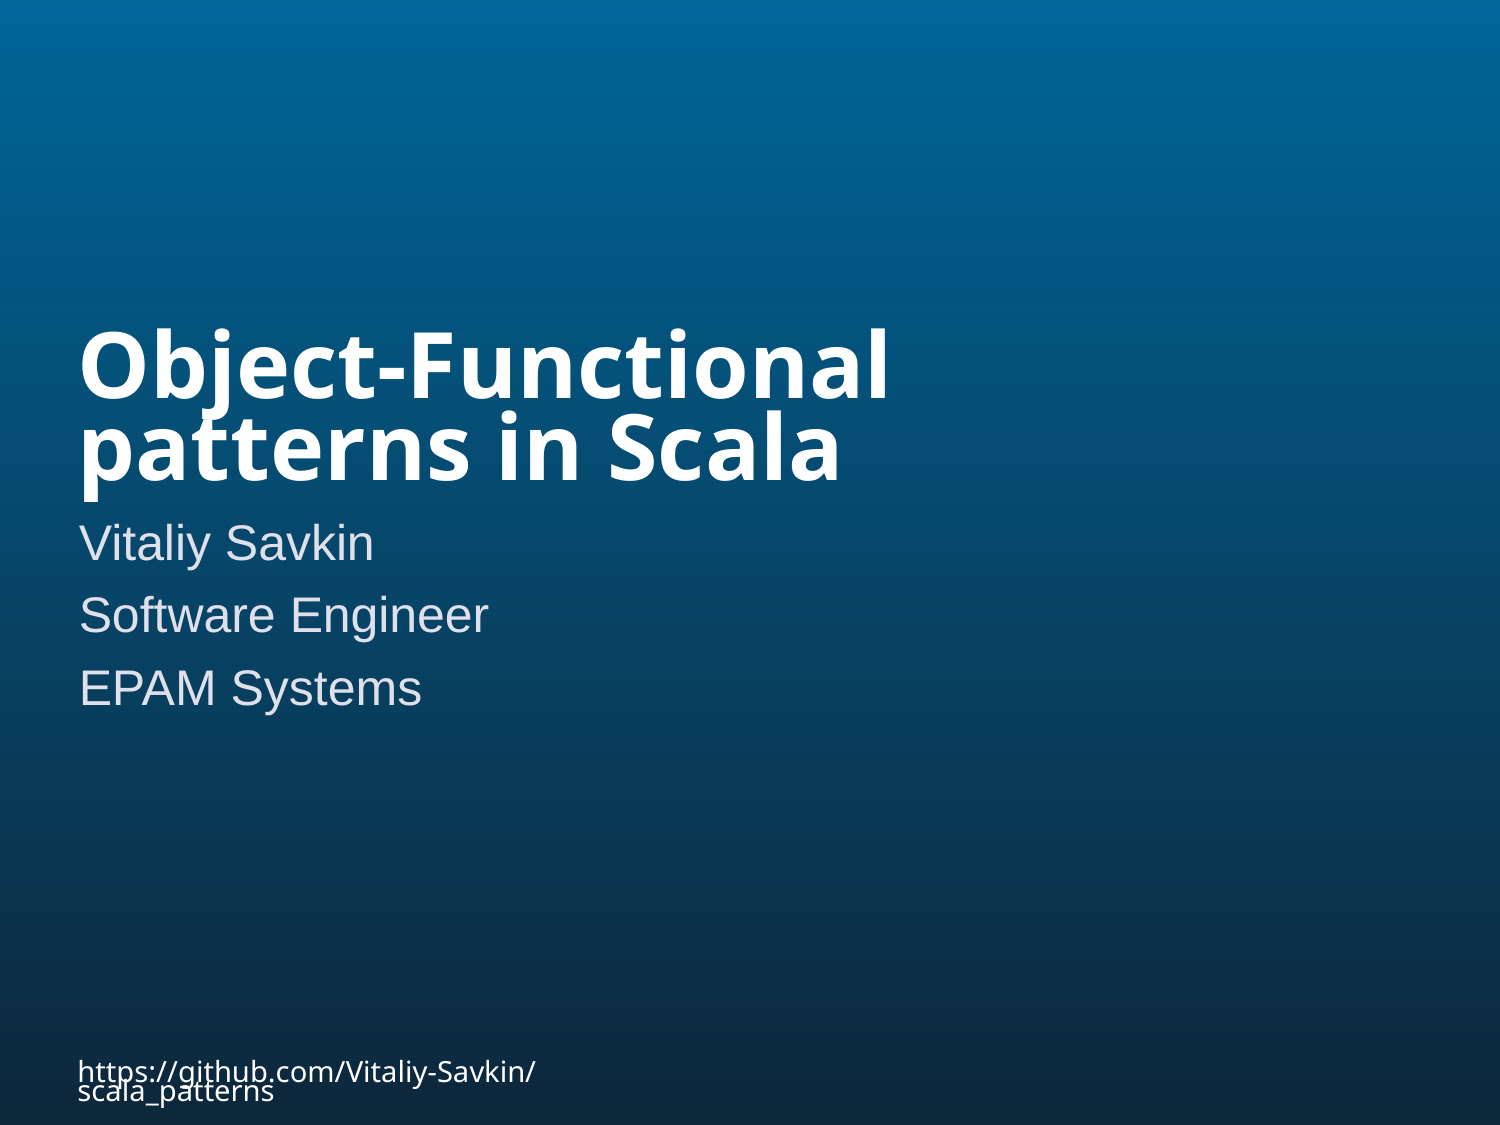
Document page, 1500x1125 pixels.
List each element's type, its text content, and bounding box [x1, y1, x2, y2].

text_box https://github.com/Vitaliy-Savkin/scala_patterns [62, 1037, 725, 1107]
list Vitaliy Savkin Software Engineer EPAM Systems [63, 513, 1041, 801]
title Object-Functional patterns in Scala [62, 274, 1278, 513]
